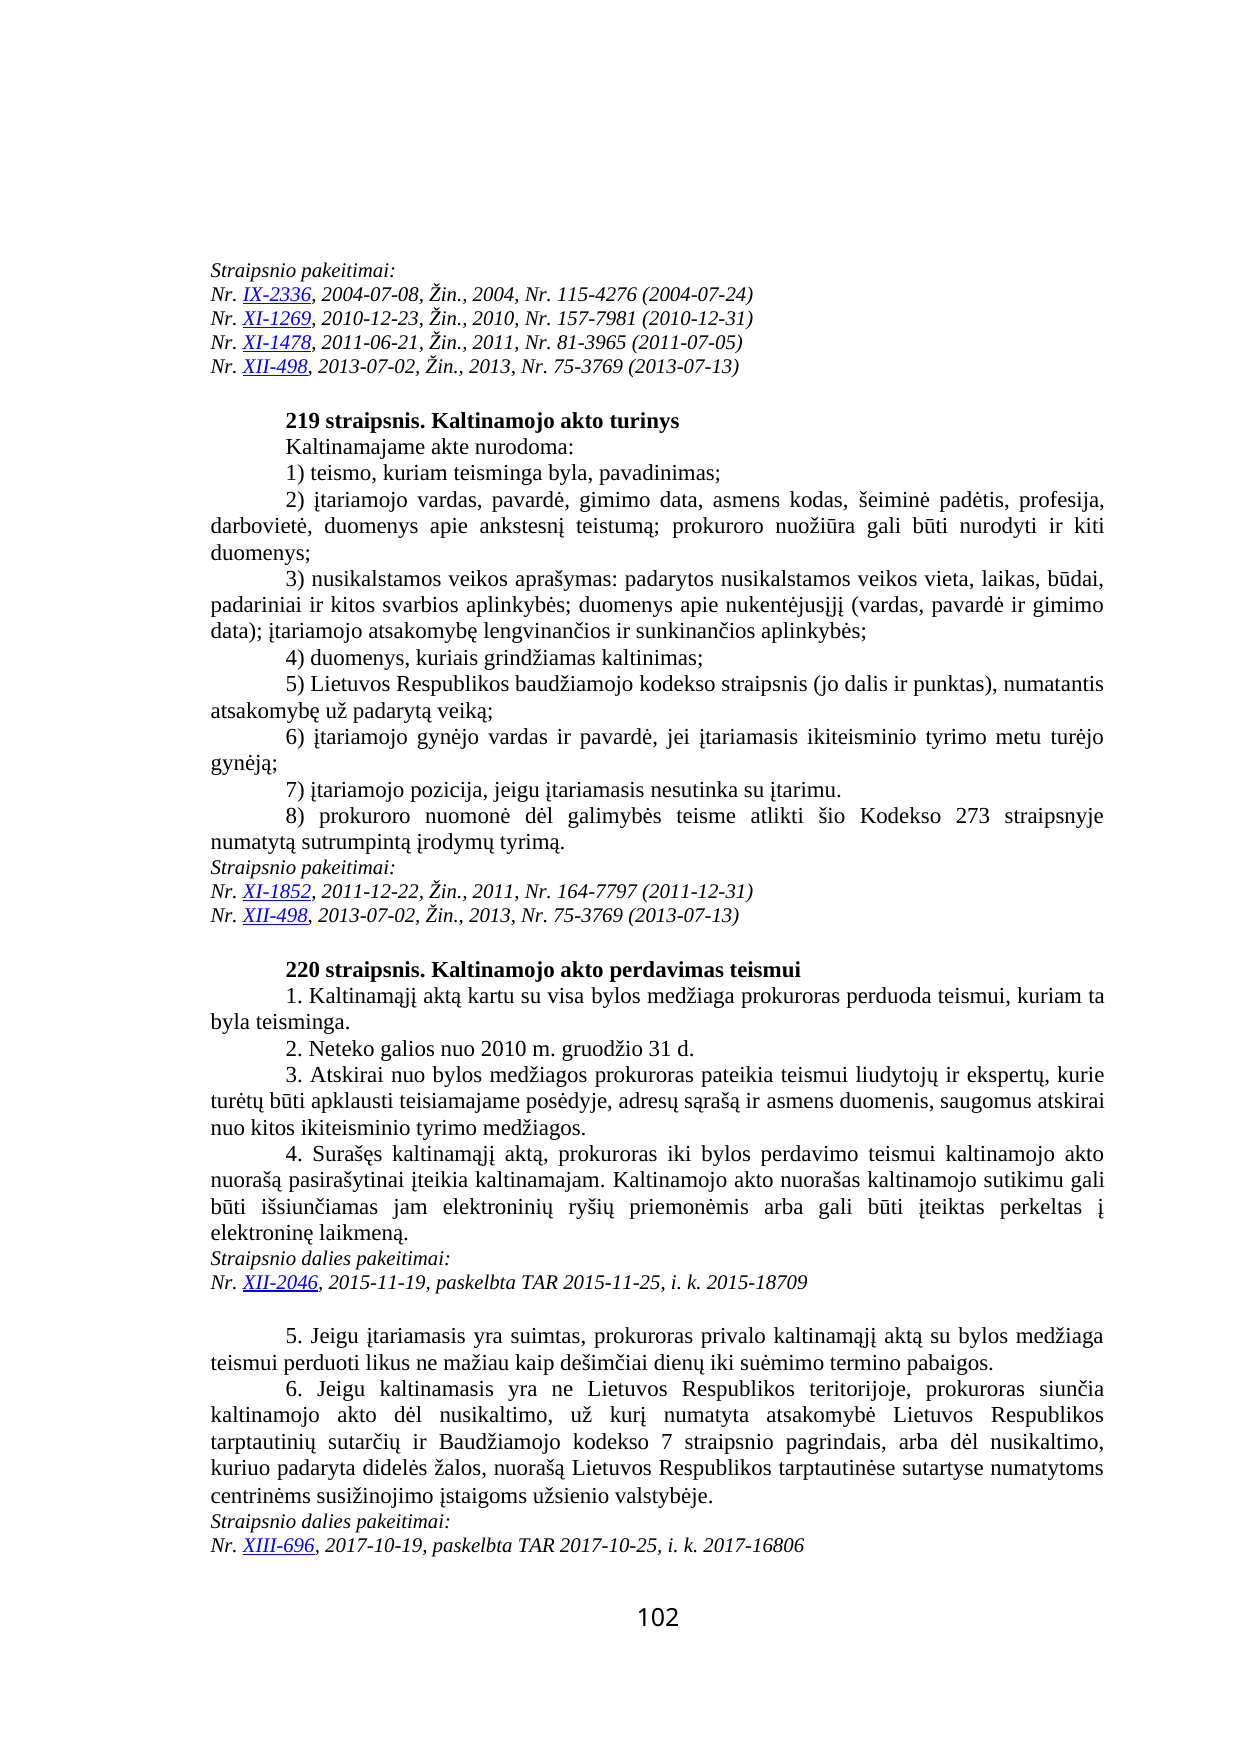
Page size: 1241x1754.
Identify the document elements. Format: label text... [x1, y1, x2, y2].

text 1) teismo, kuriam teisminga byla, pavadinimas; [210, 459, 1105, 486]
text Nr. XII-498, 2013-07-02, Žin., 2013, Nr. 75-3769 (2013-07-13) [210, 903, 1105, 927]
text Straipsnio dalies pakeitimai: [210, 1509, 1105, 1533]
text Straipsnio pakeitimai: [210, 855, 1105, 879]
text Nr. XII-498, 2013-07-02, Žin., 2013, Nr. 75-3769 (2013-07-13) [210, 354, 1105, 378]
text Kaltinamajame akte nurodoma: [210, 433, 1105, 459]
text 219 straipsnis. Kaltinamojo akto turinys [210, 407, 1105, 433]
text 4) duomenys, kuriais grindžiamas kaltinimas; [210, 644, 1105, 670]
text Nr. XII-2046, 2015-11-19, paskelbta TAR 2015-11-25, i. k. 2015-18709 [210, 1270, 1105, 1294]
text 3. Atskirai nuo bylos medžiagos prokuroras pateikia teismui liudytojų ir ekspertų, kurie turėtų būti apklausti teisiamajame posėdyje, adresų sąrašą ir asmens duomenis, saugomus atskirai nuo kitos ikiteisminio tyrimo medžiagos. [210, 1061, 1105, 1140]
text Nr. XI-1478, 2011-06-21, Žin., 2011, Nr. 81-3965 (2011-07-05) [210, 330, 1105, 354]
text Nr. IX-2336, 2004-07-08, Žin., 2004, Nr. 115-4276 (2004-07-24) [210, 282, 1105, 306]
text Straipsnio dalies pakeitimai: [210, 1246, 1105, 1270]
text 5) Lietuvos Respublikos baudžiamojo kodekso straipsnis (jo dalis ir punktas), numatantis atsakomybę už padarytą veiką; [210, 670, 1105, 723]
text 5. Jeigu įtariamasis yra suimtas, prokuroras privalo kaltinamąjį aktą su bylos medžiaga teismui perduoti likus ne mažiau kaip dešimčiai dienų iki suėmimo termino pabaigos. [210, 1322, 1105, 1375]
text Straipsnio pakeitimai: [210, 258, 1105, 282]
text 220 straipsnis. Kaltinamojo akto perdavimas teismui [210, 956, 1105, 982]
text 1. Kaltinamąjį aktą kartu su visa bylos medžiaga prokuroras perduoda teismui, kuriam ta byla teisminga. [210, 982, 1105, 1035]
text Nr. XI-1269, 2010-12-23, Žin., 2010, Nr. 157-7981 (2010-12-31) [210, 306, 1105, 330]
text 6. Jeigu kaltinamasis yra ne Lietuvos Respublikos teritorijoje, prokuroras siunčia kaltinamojo akto dėl nusikaltimo, už kurį numatyta atsakomybė Lietuvos Respublikos tarptautinių sutarčių ir Baudžiamojo kodekso 7 straipsnio pagrindais, arba dėl nusikaltimo, kuriuo padaryta didelės žalos, nuorašą Lietuvos Respublikos tarptautinėse sutartyse numatytoms centrinėms susižinojimo įstaigoms užsienio valstybėje. [210, 1375, 1105, 1509]
text 7) įtariamojo pozicija, jeigu įtariamasis nesutinka su įtarimu. [210, 776, 1105, 802]
text 8) prokuroro nuomonė dėl galimybės teisme atlikti šio Kodekso 273 straipsnyje numatytą sutrumpintą įrodymų tyrimą. [210, 802, 1105, 855]
text 3) nusikalstamos veikos aprašymas: padarytos nusikalstamos veikos vieta, laikas, būdai, padariniai ir kitos svarbios aplinkybės; duomenys apie nukentėjusįjį (vardas, pavardė ir gimimo data); įtariamojo atsakomybę lengvinančios ir sunkinančios aplinkybės; [210, 565, 1105, 644]
text Nr. XIII-696, 2017-10-19, paskelbta TAR 2017-10-25, i. k. 2017-16806 [210, 1533, 1105, 1557]
text 4. Surašęs kaltinamąjį aktą, prokuroras iki bylos perdavimo teismui kaltinamojo akto nuorašą pasirašytinai įteikia kaltinamajam. Kaltinamojo akto nuorašas kaltinamojo sutikimu gali būti išsiunčiamas jam elektroninių ryšių priemonėmis arba gali būti įteiktas perkeltas į elektroninę laikmeną. [210, 1140, 1105, 1246]
text 2. Neteko galios nuo 2010 m. gruodžio 31 d. [210, 1035, 1105, 1061]
text Nr. XI-1852, 2011-12-22, Žin., 2011, Nr. 164-7797 (2011-12-31) [210, 879, 1105, 903]
text 2) įtariamojo vardas, pavardė, gimimo data, asmens kodas, šeiminė padėtis, profesija, darbovietė, duomenys apie ankstesnį teistumą; prokuroro nuožiūra gali būti nurodyti ir kiti duomenys; [210, 486, 1105, 565]
text 6) įtariamojo gynėjo vardas ir pavardė, jei įtariamasis ikiteisminio tyrimo metu turėjo gynėją; [210, 723, 1105, 776]
